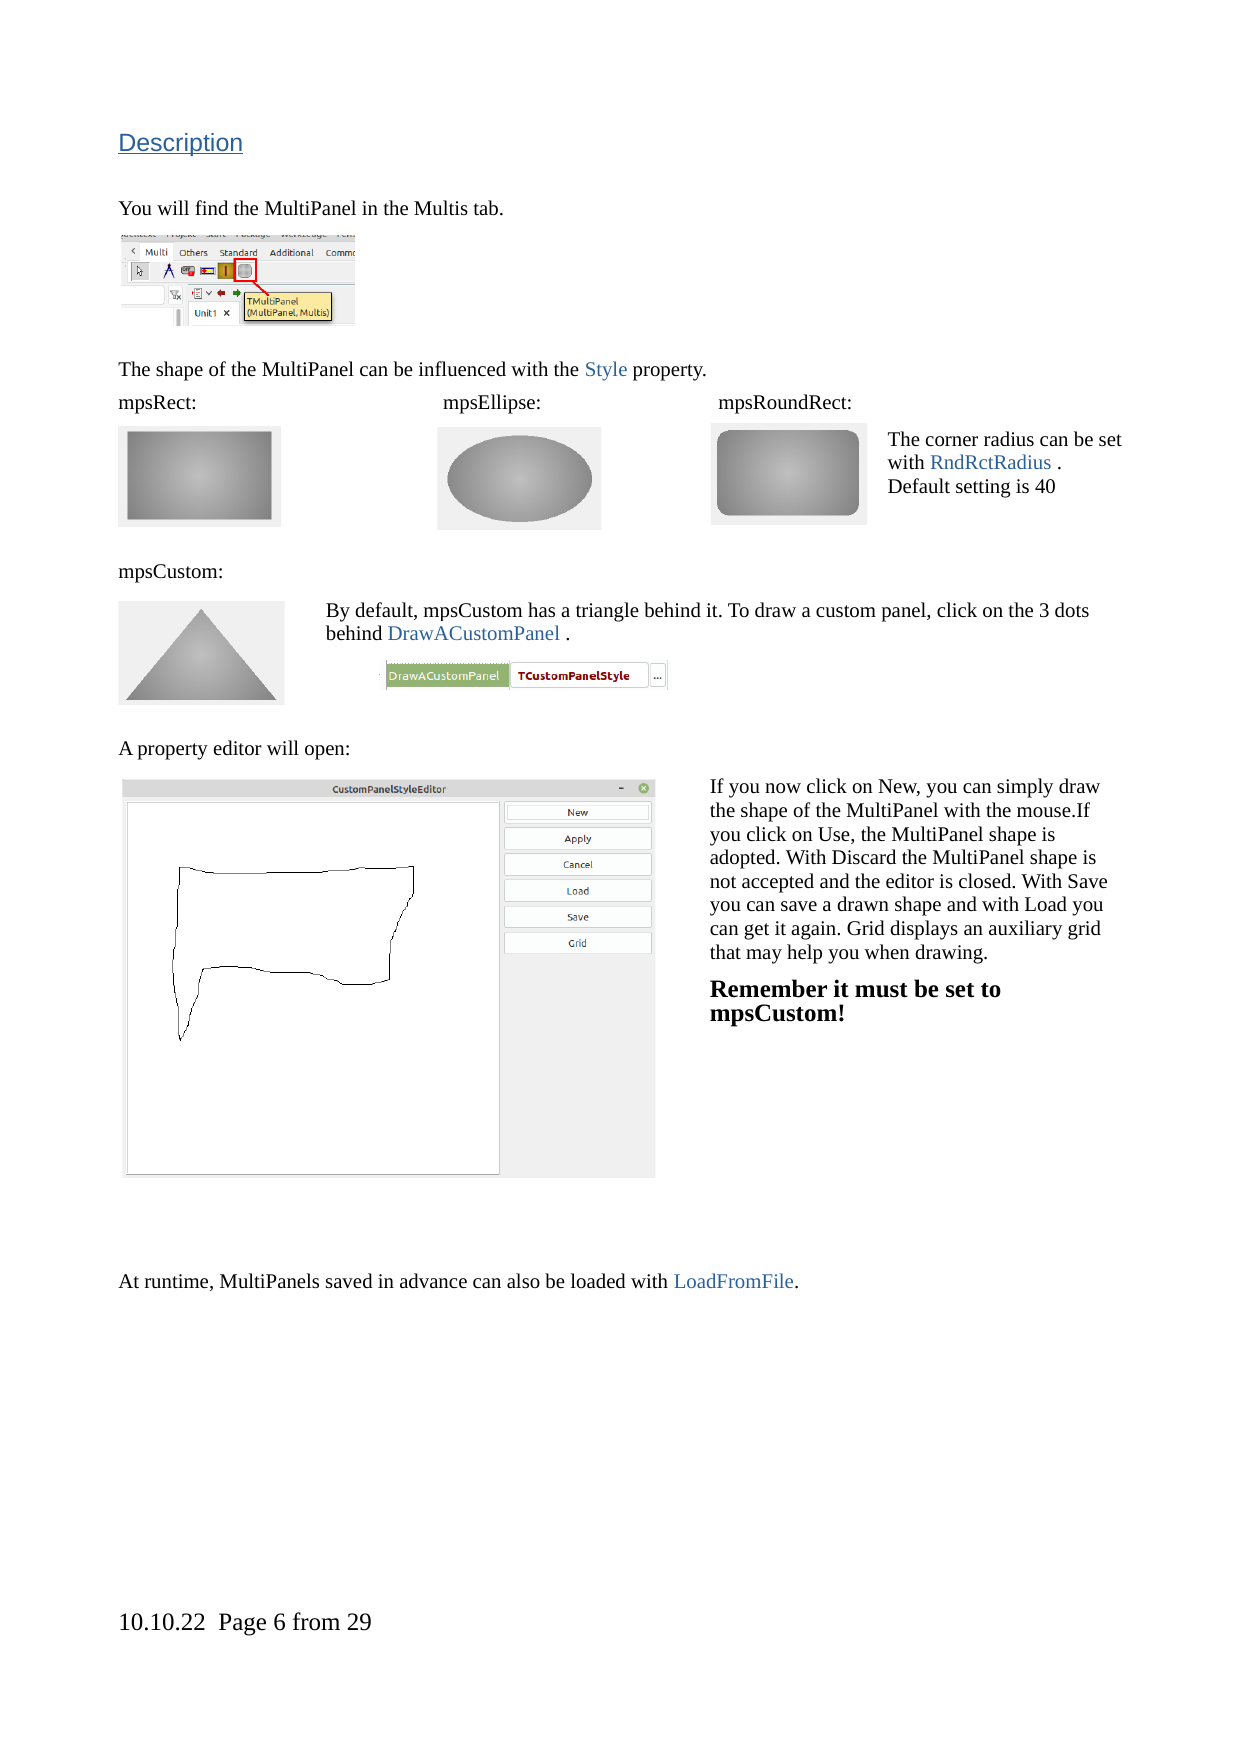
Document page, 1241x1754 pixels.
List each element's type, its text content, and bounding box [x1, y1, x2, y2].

text A property editor will open: [118, 737, 1122, 760]
text By default, mpsCustom has a triangle behind it. To draw a custom panel, click on the 3 dots behind DrawACustomPanel . [118, 598, 1122, 646]
picture [118, 426, 282, 527]
text At runtime, MultiPanels saved in advance can also be loaded with LoadFromFile. [118, 1270, 1122, 1293]
text You will find the MultiPanel in the Multis tab. [118, 201, 1122, 219]
picture [118, 601, 285, 705]
text Remember it must be set to mpsCustom! [656, 978, 1122, 1026]
text If you now click on New, you can simply draw the shape of the MultiPanel with the mouse.If you click on Use, the MultiPanel shape is adopted. With Discard the MultiPanel shape is not accepted and the editor is closed. With Save you can save a drawn shape and with Load you can get it again. Grid displays an auxiliary grid that may help you when drawing. [118, 775, 1122, 964]
picture [710, 423, 868, 525]
text mpsRect: mpsEllipse: mpsRoundRect: [118, 395, 1122, 413]
text mpsCustom: [118, 560, 1122, 584]
picture [121, 235, 355, 326]
text The shape of the MultiPanel can be influenced with the Style property. [118, 363, 1122, 380]
picture [379, 660, 672, 690]
text The corner radius can be set with RndRctRadius . Default setting is 40 [118, 427, 1122, 545]
picture [437, 427, 602, 530]
picture [122, 779, 656, 1178]
subtitle Description [118, 133, 1122, 156]
